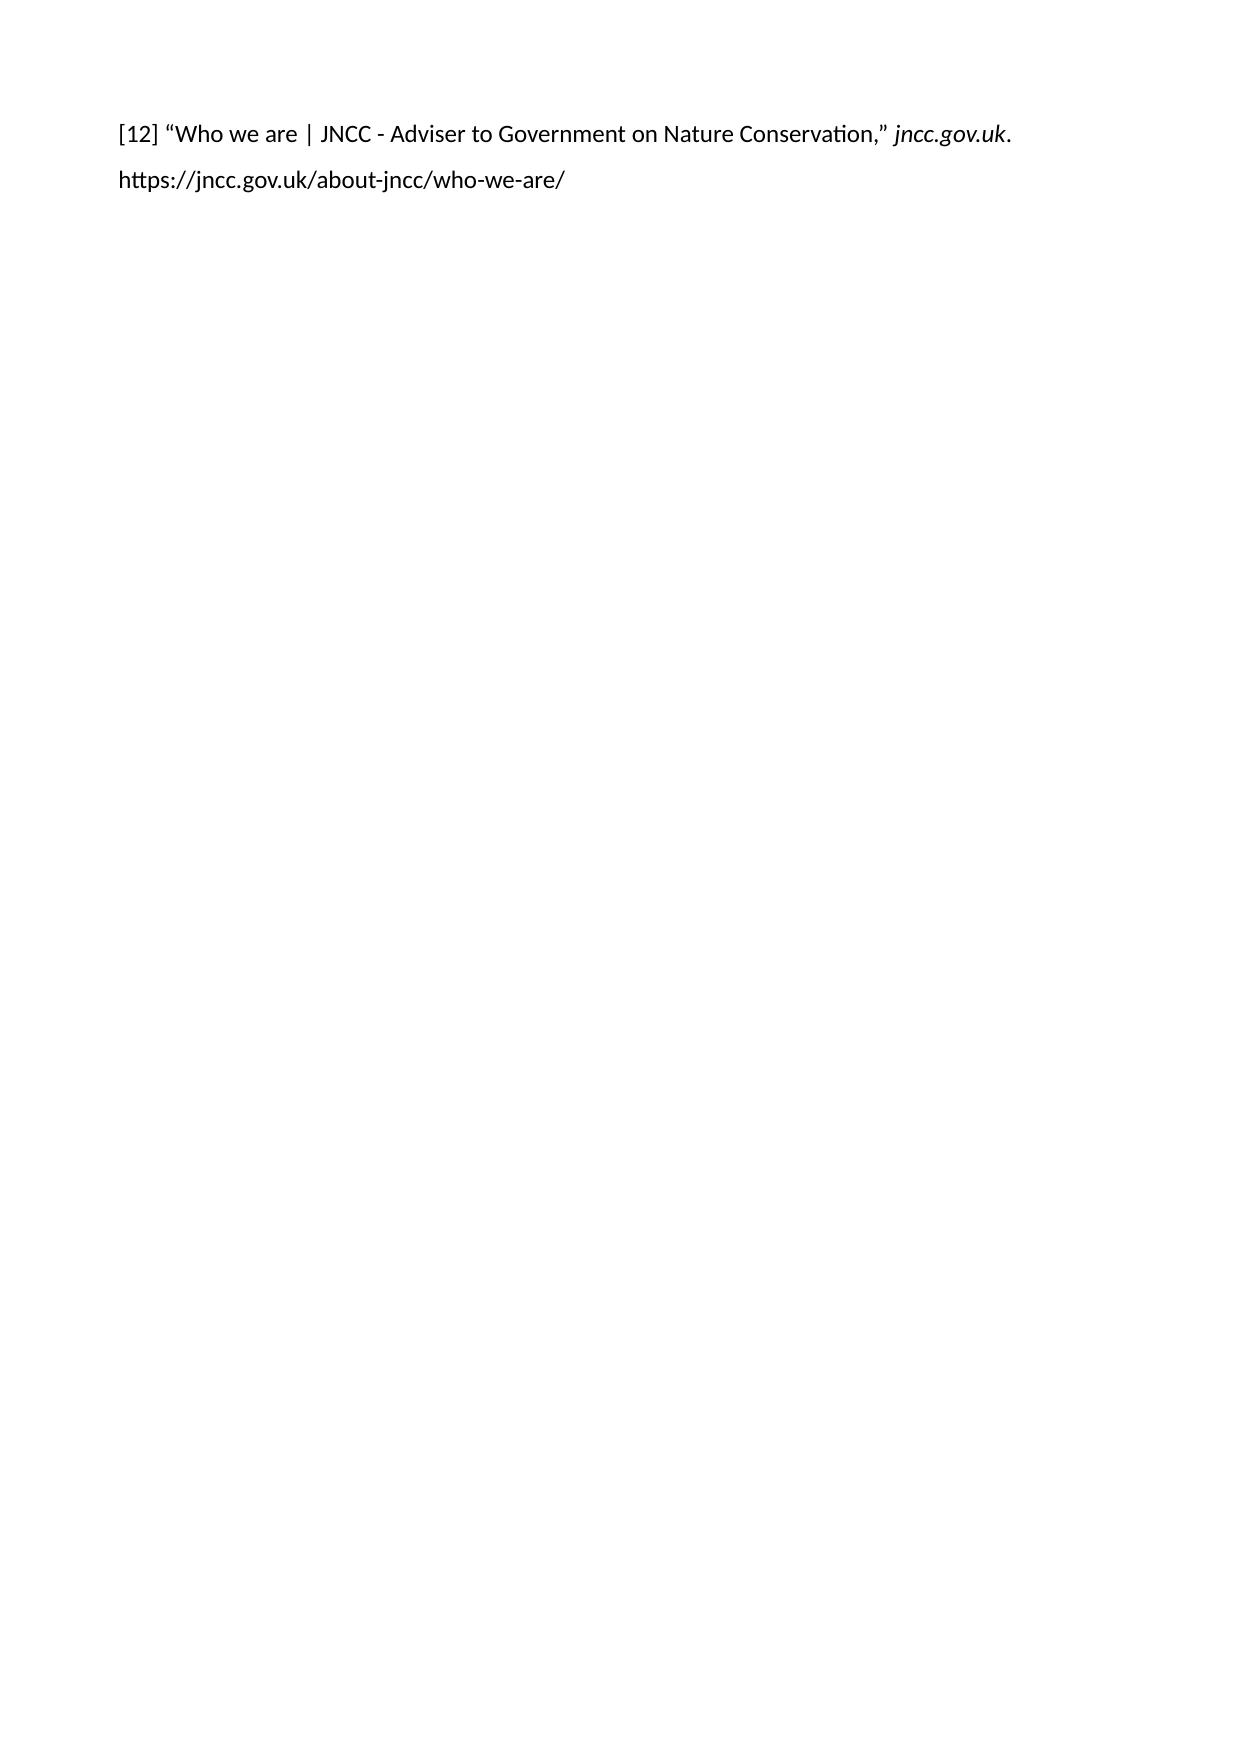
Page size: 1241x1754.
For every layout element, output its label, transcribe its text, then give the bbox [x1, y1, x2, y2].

text ‌ [118, 345, 1122, 375]
text ‌ [118, 943, 1122, 971]
text ‌ [118, 224, 1122, 255]
text ‌ [118, 1199, 1122, 1227]
text ‌ [118, 1099, 1122, 1130]
text ‌ [118, 827, 1122, 856]
text [12] “Who we are | JNCC - Adviser to Government on Nature Conservation,” jncc.gov.uk. https://jncc.gov.uk/about-jncc/who-we-are/ [118, 118, 1122, 194]
text ‌ [118, 465, 1122, 496]
text ‌ [118, 707, 1122, 737]
